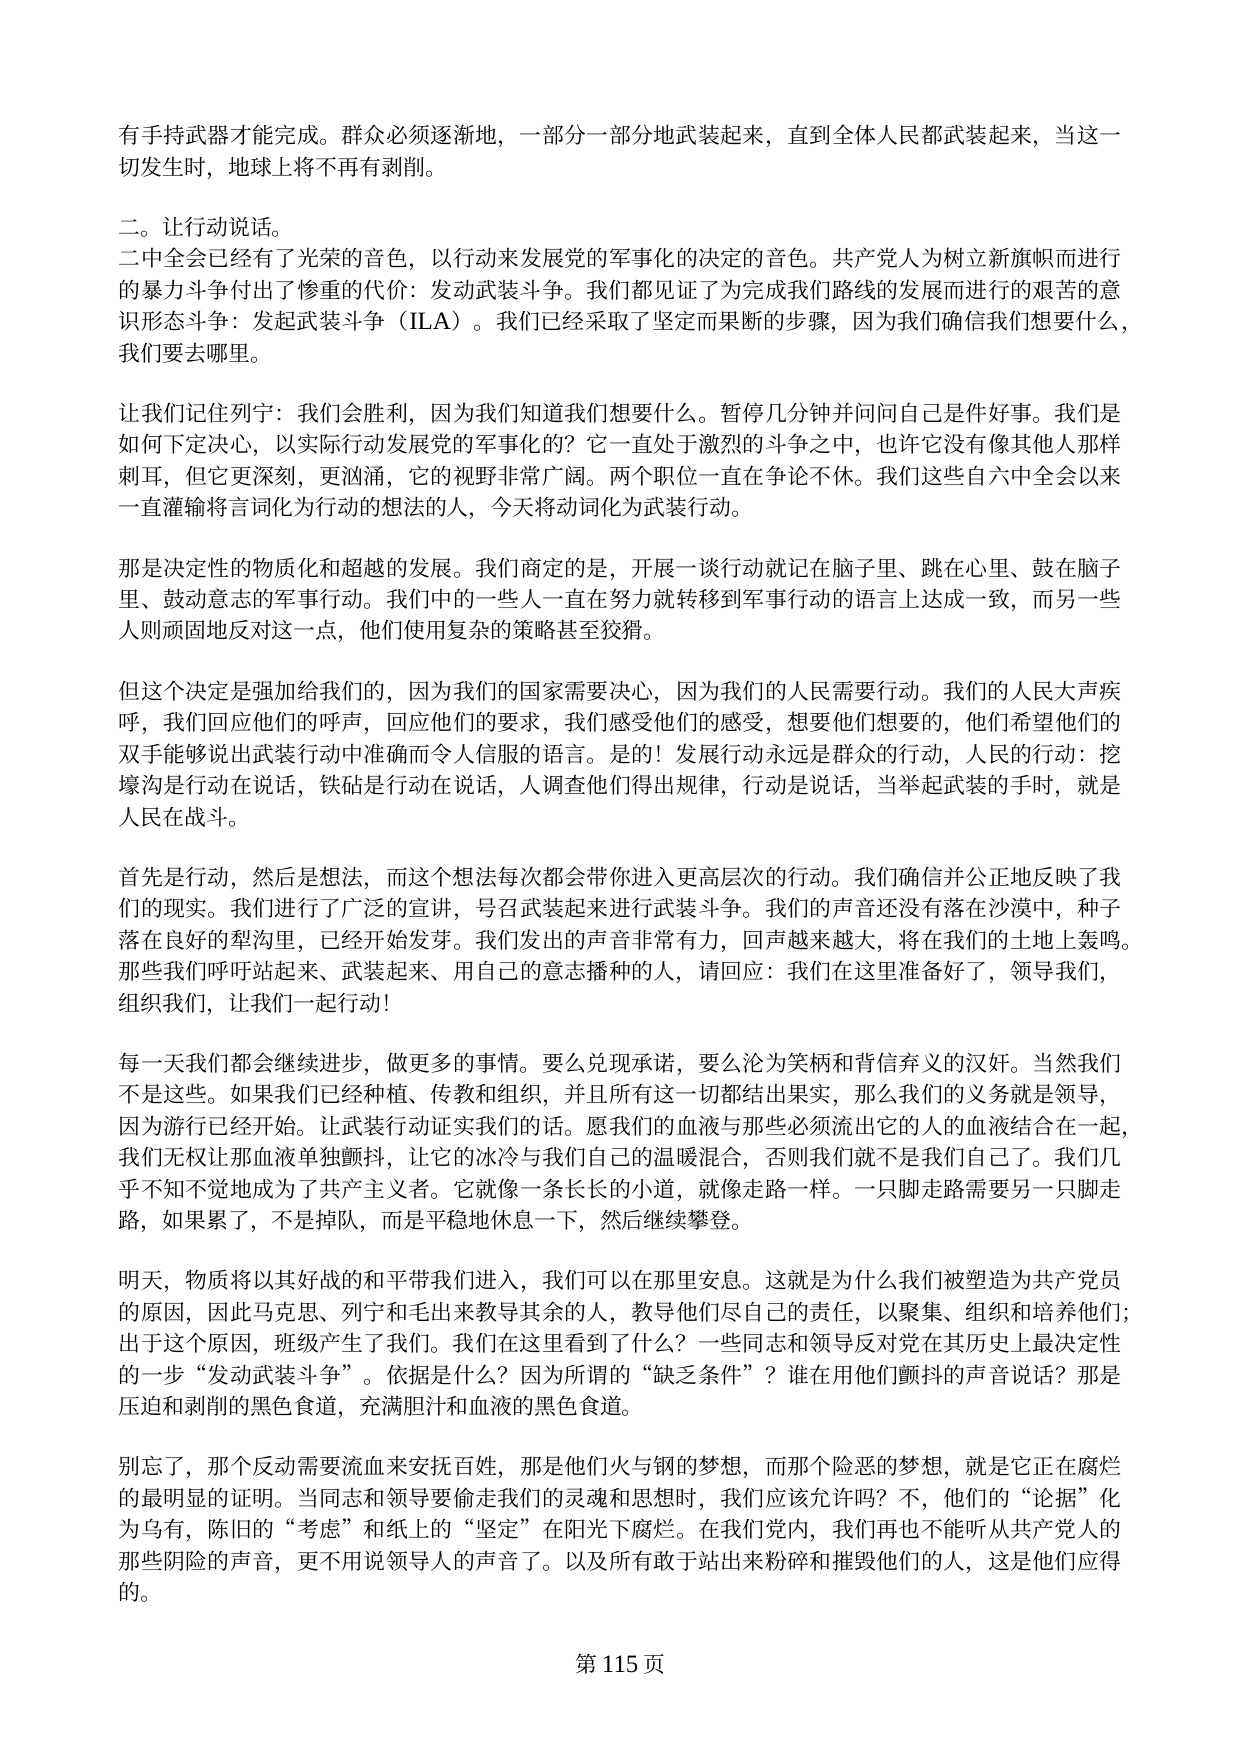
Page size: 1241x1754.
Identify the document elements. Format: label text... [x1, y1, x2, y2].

text 别忘了，那个反动需要流血来安抚百姓，那是他们火与钢的梦想，而那个险恶的梦想，就是它正在腐烂的最明显的证明。当同志和领导要偷走我们的灵魂和思想时，我们应该允许吗？不，他们的“论据”化为乌有，陈旧的“考虑”和纸上的“坚定”在阳光下腐烂。在我们党内，我们再也不能听从共产党人的那些阴险的声音，更不用说领导人的声音了。以及所有敢于站出来粉碎和摧毁他们的人，这是他们应得的。 [118, 1449, 1122, 1607]
text 首先是行动，然后是想法，而这个想法每次都会带你进入更高层次的行动。我们确信并公正地反映了我们的现实。我们进行了广泛的宣讲，号召武装起来进行武装斗争。我们的声音还没有落在沙漠中，种子落在良好的犁沟里，已经开始发芽。我们发出的声音非常有力，回声越来越大，将在我们的土地上轰鸣。那些我们呼吁站起来、武装起来、用自己的意志播种的人，请回应：我们在这里准备好了，领导我们，组织我们，让我们一起行动！ [118, 860, 1122, 1017]
text 但这个决定是强加给我们的，因为我们的国家需要决心，因为我们的人民需要行动。我们的人民大声疾呼，我们回应他们的呼声，回应他们的要求，我们感受他们的感受，想要他们想要的，他们希望他们的双手能够说出武装行动中准确而令人信服的语言。是的！发展行动永远是群众的行动，人民的行动：挖壕沟是行动在说话，铁砧是行动在说话，人调查他们得出规律，行动是说话，当举起武装的手时，就是人民在战斗。 [118, 674, 1122, 831]
text 有手持武器才能完成。群众必须逐渐地，一部分一部分地武装起来，直到全体人民都武装起来，当这一切发生时，地球上将不再有剥削。 [118, 118, 1122, 181]
text 二。让行动说话。 [118, 210, 1122, 242]
text 明天，物质将以其好战的和平带我们进入，我们可以在那里安息。这就是为什么我们被塑造为共产党员的原因，因此马克思、列宁和毛出来教导其余的人，教导他们尽自己的责任，以聚集、组织和培养他们；出于这个原因，班级产生了我们。我们在这里看到了什么？一些同志和领导反对党在其历史上最决定性的一步“发动武装斗争”。依据是什么？因为所谓的“缺乏条件”？谁在用他们颤抖的声音说话？那是压迫和剥削的黑色食道，充满胆汁和血液的黑色食道。 [118, 1263, 1122, 1421]
text 每一天我们都会继续进步，做更多的事情。要么兑现承诺，要么沦为笑柄和背信弃义的汉奸。当然我们不是这些。如果我们已经种植、传教和组织，并且所有这一切都结出果实，那么我们的义务就是领导，因为游行已经开始。让武装行动证实我们的话。愿我们的血液与那些必须流出它的人的血液结合在一起，我们无权让那血液单独颤抖，让它的冰冷与我们自己的温暖混合，否则我们就不是我们自己了。我们几乎不知不觉地成为了共产主义者。它就像一条长长的小道，就像走路一样。一只脚走路需要另一只脚走路，如果累了，不是掉队，而是平稳地休息一下，然后继续攀登。 [118, 1046, 1122, 1235]
text 二中全会已经有了光荣的音色，以行动来发展党的军事化的决定的音色。共产党人为树立新旗帜而进行的暴力斗争付出了惨重的代价：发动武装斗争。我们都见证了为完成我们路线的发展而进行的艰苦的意识形态斗争：发起武装斗争（ILA）。我们已经采取了坚定而果断的步骤，因为我们确信我们想要什么，我们要去哪里。 [118, 242, 1122, 367]
text 让我们记住列宁：我们会胜利，因为我们知道我们想要什么。暂停几分钟并问问自己是件好事。我们是如何下定决心，以实际行动发展党的军事化的？它一直处于激烈的斗争之中，也许它没有像其他人那样刺耳，但它更深刻，更汹涌，它的视野非常广阔。两个职位一直在争论不休。我们这些自六中全会以来一直灌输将言词化为行动的想法的人，今天将动词化为武装行动。 [118, 396, 1122, 522]
text 那是决定性的物质化和超越的发展。我们商定的是，开展一谈行动就记在脑子里、跳在心里、鼓在脑子里、鼓动意志的军事行动。我们中的一些人一直在努力就转移到军事行动的语言上达成一致，而另一些人则顽固地反对这一点，他们使用复杂的策略甚至狡猾。 [118, 551, 1122, 645]
